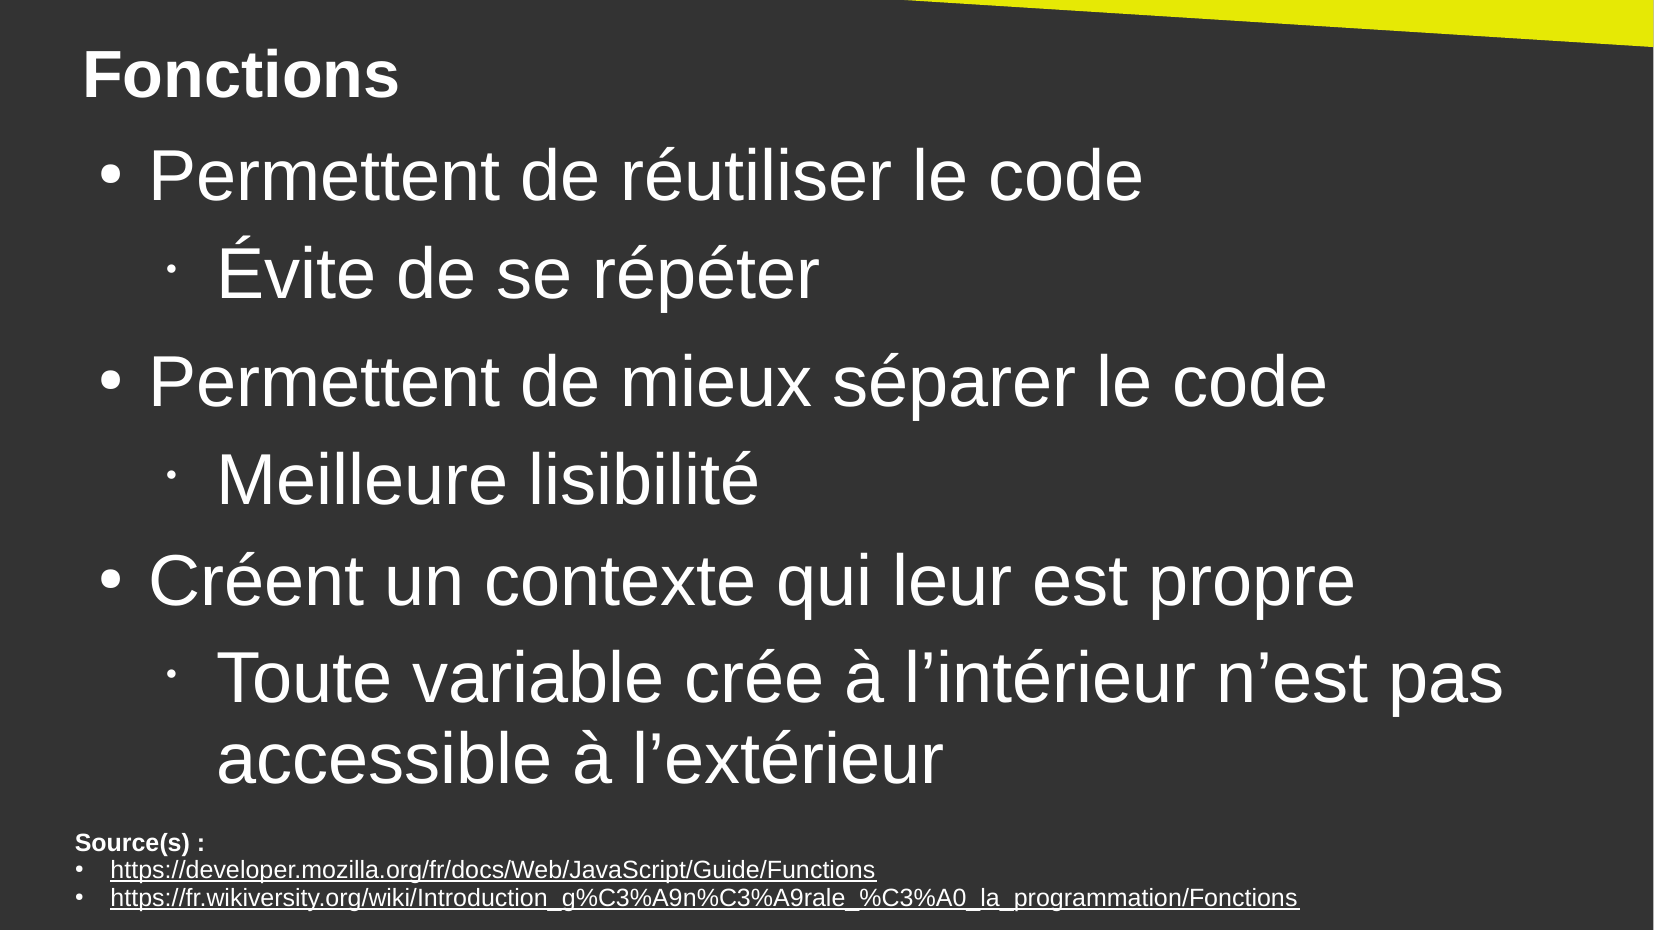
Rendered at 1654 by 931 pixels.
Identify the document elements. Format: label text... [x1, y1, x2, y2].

text_box [904, 0, 1654, 48]
title Fonctions [82, 37, 1571, 114]
list Permettent de réutiliser le code Évite de se répéter Permettent de mieux séparer le code Meilleure lisibilité Créent un contexte qui leur est propre Toute variable crée à l’intérieur n’est pas accessible à l’extérieur [80, 135, 1620, 804]
text_box Source(s) : https://developer.mozilla.org/fr/docs/Web/JavaScript/Guide/Functions https://fr.wikiversity.org/wiki/Introduction_g%C3%A9n%C3%A9rale_%C3%A0_la_programmation/Fonctions [60, 820, 1583, 920]
